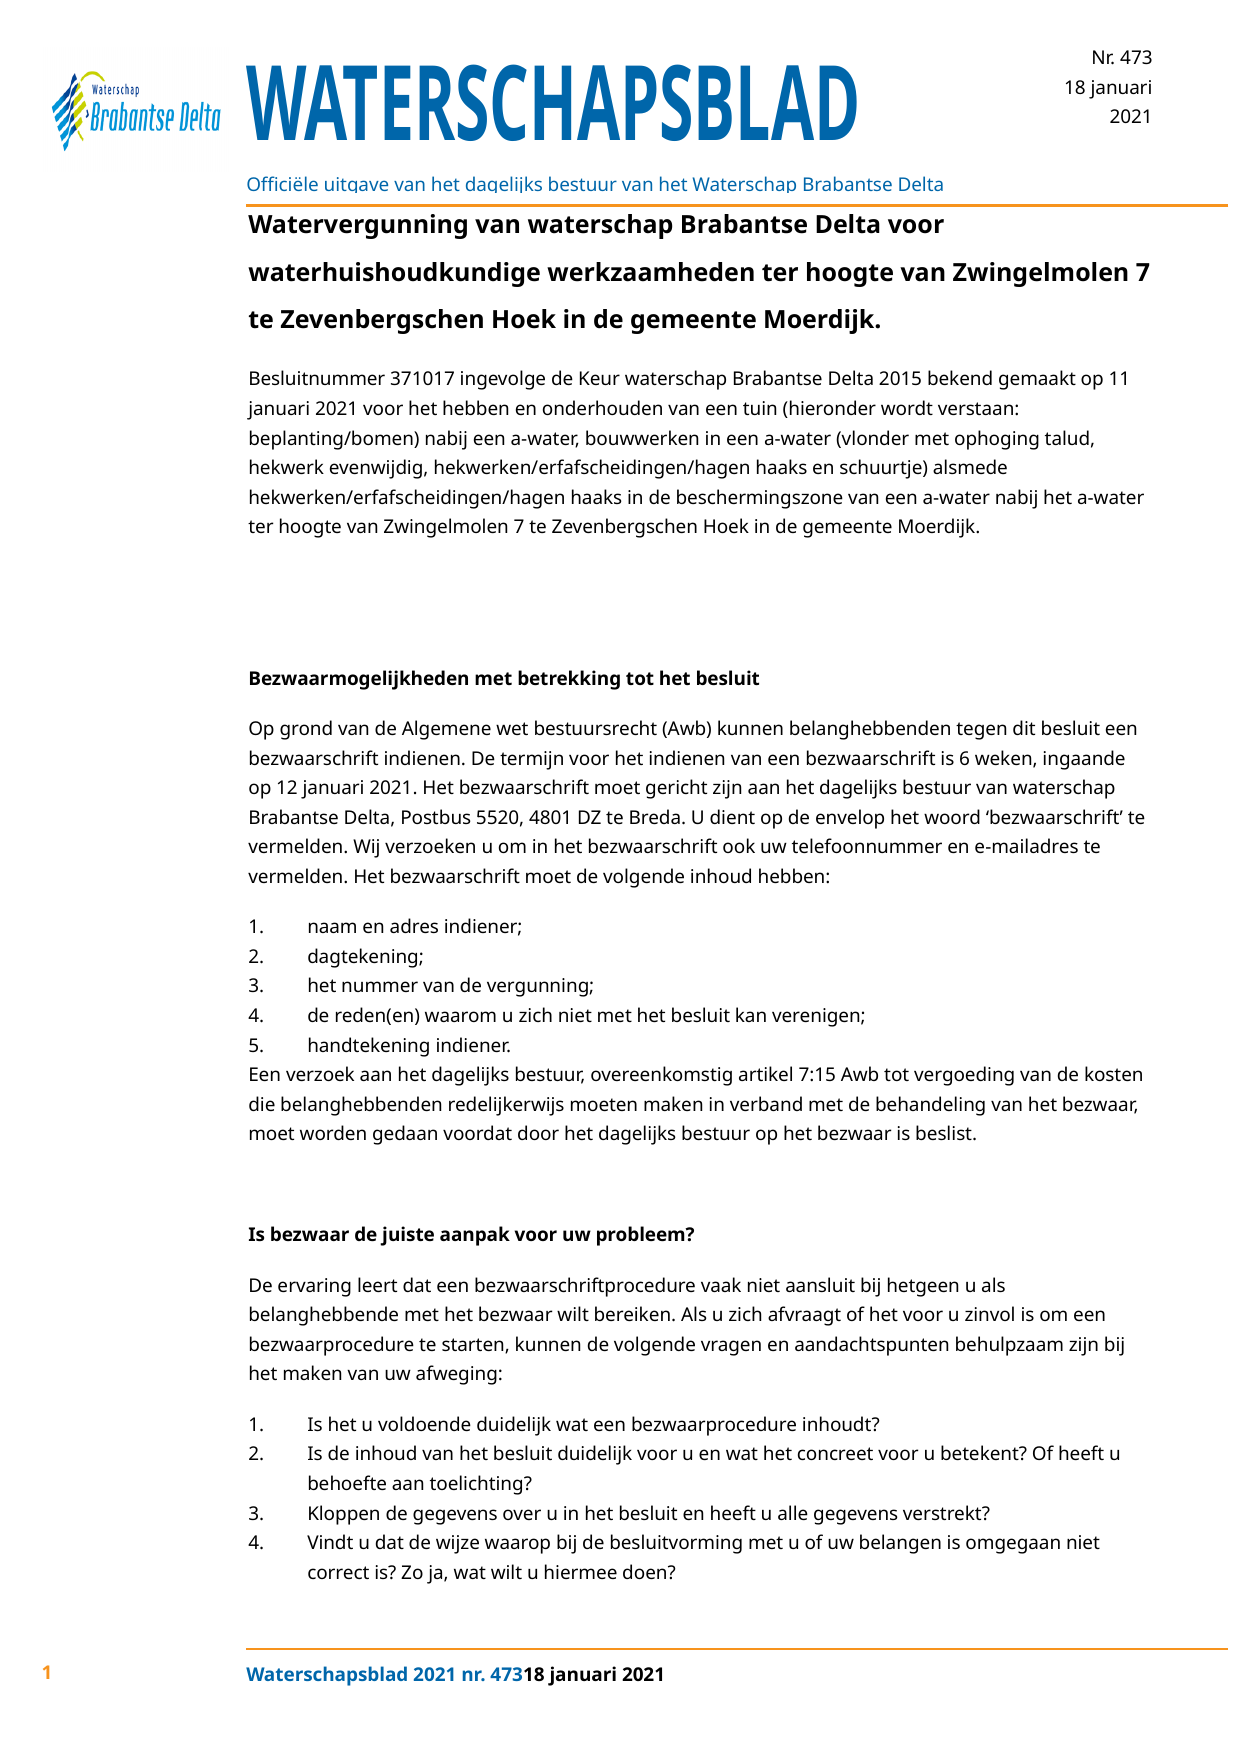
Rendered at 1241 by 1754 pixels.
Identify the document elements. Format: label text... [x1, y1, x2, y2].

list Vindt u dat de wijze waarop bij de besluitvorming met u of uw belangen is omgegaan niet correct is? Zo ja, wat wilt u hiermee doen? [248, 1529, 1152, 1584]
text Is bezwaar de juiste aanpak voor uw probleem? [248, 1221, 1152, 1247]
list de reden(en) waarom u zich niet met het besluit kan verenigen; [248, 1002, 1152, 1028]
list het nummer van de vergunning; [248, 973, 1152, 998]
list Is het u voldoende duidelijk wat een bezwaarprocedure inhoudt? [248, 1411, 1152, 1437]
list Is de inhoud van het besluit duidelijk voor u en wat het concreet voor u betekent? Of heeft u behoefte aan toelichting? [248, 1441, 1152, 1496]
list handtekening indiener. [248, 1032, 1152, 1057]
picture [41, 47, 231, 172]
text Een verzoek aan het dagelijks bestuur, overeenkomstig artikel 7:15 Awb tot vergoeding van de kosten die belanghebbenden redelijkerwijs moeten maken in verband met de behandeling van het bezwaar, moet worden gedaan voordat door het dagelijks bestuur op het bezwaar is beslist. [248, 1061, 1152, 1146]
text Watervergunning van waterschap Brabantse Delta voor waterhuishoudkundige werkzaamheden ter hoogte van Zwingelmolen 7 te Zevenbergschen Hoek in de gemeente Moerdijk. [248, 207, 1152, 336]
text De ervaring leert dat een bezwaarschriftprocedure vaak niet aansluit bij hetgeen u als belanghebbende met het bezwaar wilt bereiken. Als u zich afvraagt of het voor u zinvol is om een bezwaarprocedure te starten, kunnen de volgende vragen en aandachtspunten behulpzaam zijn bij het maken van uw afweging: [248, 1272, 1152, 1386]
list dagtekening; [248, 943, 1152, 969]
text Besluitnummer 371017 ingevolge de Keur waterschap Brabantse Delta 2015 bekend gemaakt op 11 januari 2021 voor het hebben en onderhouden van een tuin (hieronder wordt verstaan: beplanting/bomen) nabij een a-water, bouwwerken in een a-water (vlonder met ophoging talud, hekwerk evenwijdig, hekwerken/erfafscheidingen/hagen haaks en schuurtje) alsmede hekwerken/erfafscheidingen/hagen haaks in de beschermingszone van een a-water nabij het a-water ter hoogte van Zwingelmolen 7 te Zevenbergschen Hoek in de gemeente Moerdijk. [248, 366, 1152, 539]
list naam en adres indiener; [248, 913, 1152, 939]
list Kloppen de gegevens over u in het besluit en heeft u alle gegevens verstrekt? [248, 1500, 1152, 1525]
text Op grond van de Algemene wet bestuursrecht (Awb) kunnen belanghebbenden tegen dit besluit een bezwaarschrift indienen. De termijn voor het indienen van een bezwaarschrift is 6 weken, ingaande op 12 januari 2021. Het bezwaarschrift moet gericht zijn aan het dagelijks bestuur van waterschap Brabantse Delta, Postbus 5520, 4801 DZ te Breda. U dient op de envelop het woord ‘bezwaarschrift’ te vermelden. Wij verzoeken u om in het bezwaarschrift ook uw telefoonnummer en e‑mailadres te vermelden. Het bezwaarschrift moet de volgende inhoud hebben: [248, 715, 1152, 889]
text Bezwaarmogelijkheden met betrekking tot het besluit [248, 665, 1152, 690]
